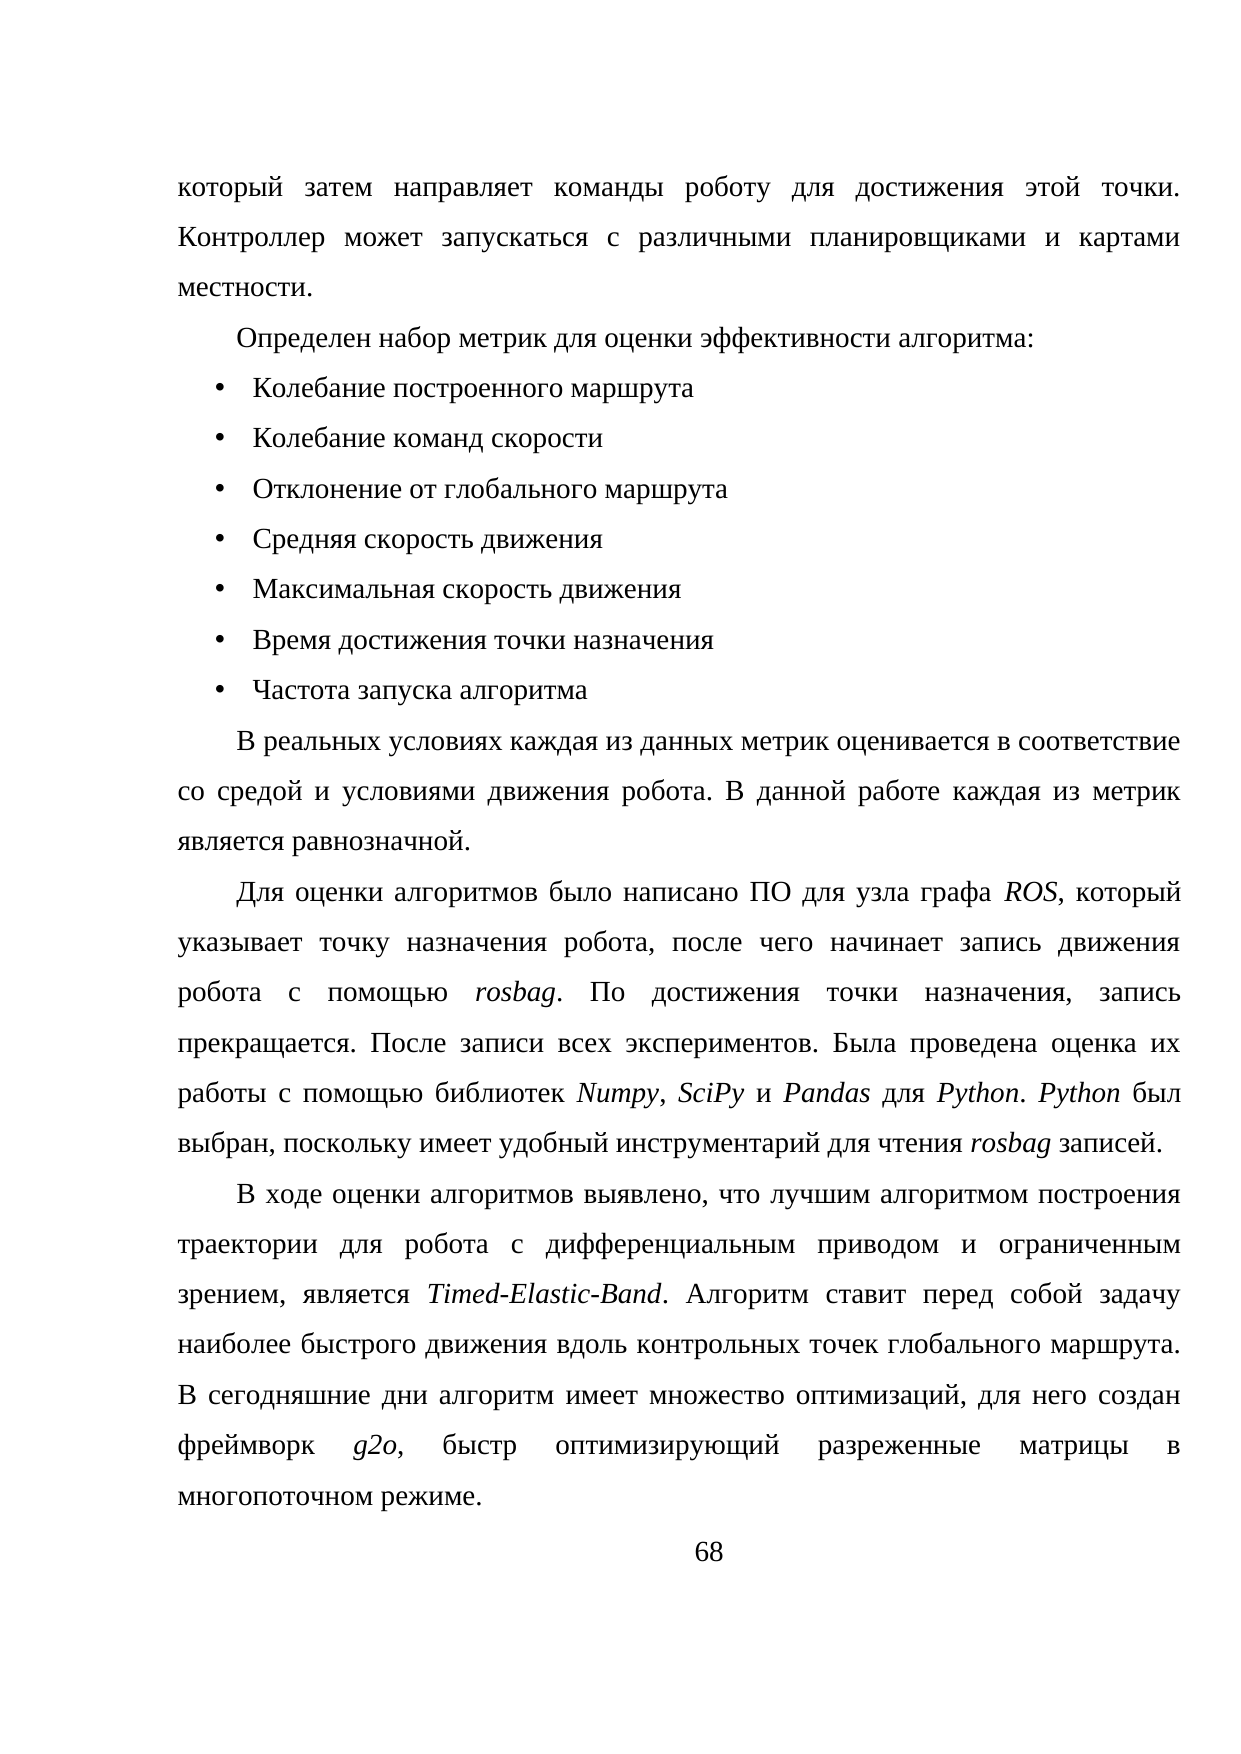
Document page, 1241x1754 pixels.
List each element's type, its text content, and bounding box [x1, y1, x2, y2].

text В ходе оценки алгоритмов выявлено, что лучшим алгоритмом построения траектории для робота с дифференциальным приводом и ограниченным зрением, является Timed-Elastic-Band. Алгоритм ставит перед собой задачу наиболее быстрого движения вдоль контрольных точек глобального маршрута. В сегодняшние дни алгоритм имеет множество оптимизаций, для него создан фреймворк g2o, быстр оптимизирующий разреженные матрицы в многопоточном режиме. [177, 1176, 1181, 1511]
list Средняя скорость движения [215, 521, 1181, 555]
list Колебание построенного маршрута [215, 370, 1181, 404]
text который затем направляет команды роботу для достижения этой точки. Контроллер может запускаться с различными планировщиками и картами местности. [177, 169, 1181, 303]
list Колебание команд скорости [215, 420, 1181, 454]
list Время достижения точки назначения [215, 622, 1181, 656]
text В реальных условиях каждая из данных метрик оценивается в соответствие со средой и условиями движения робота. В данной работе каждая из метрик является равнозначной. [177, 723, 1181, 857]
list Максимальная скорость движения [215, 572, 1181, 605]
list Отклонение от глобального маршрута [215, 471, 1181, 504]
text Для оценки алгоритмов было написано ПО для узла графа ROS, который указывает точку назначения робота, после чего начинает запись движения робота с помощью rosbag. По достижения точки назначения, запись прекращается. После записи всех экспериментов. Была проведена оценка их работы с помощью библиотек Numpy, SciPy и Pandas для Python. Python был выбран, поскольку имеет удобный инструментарий для чтения rosbag записей. [177, 874, 1181, 1159]
text Определен набор метрик для оценки эффективности алгоритма: [177, 320, 1181, 353]
list Частота запуска алгоритма [215, 672, 1181, 706]
